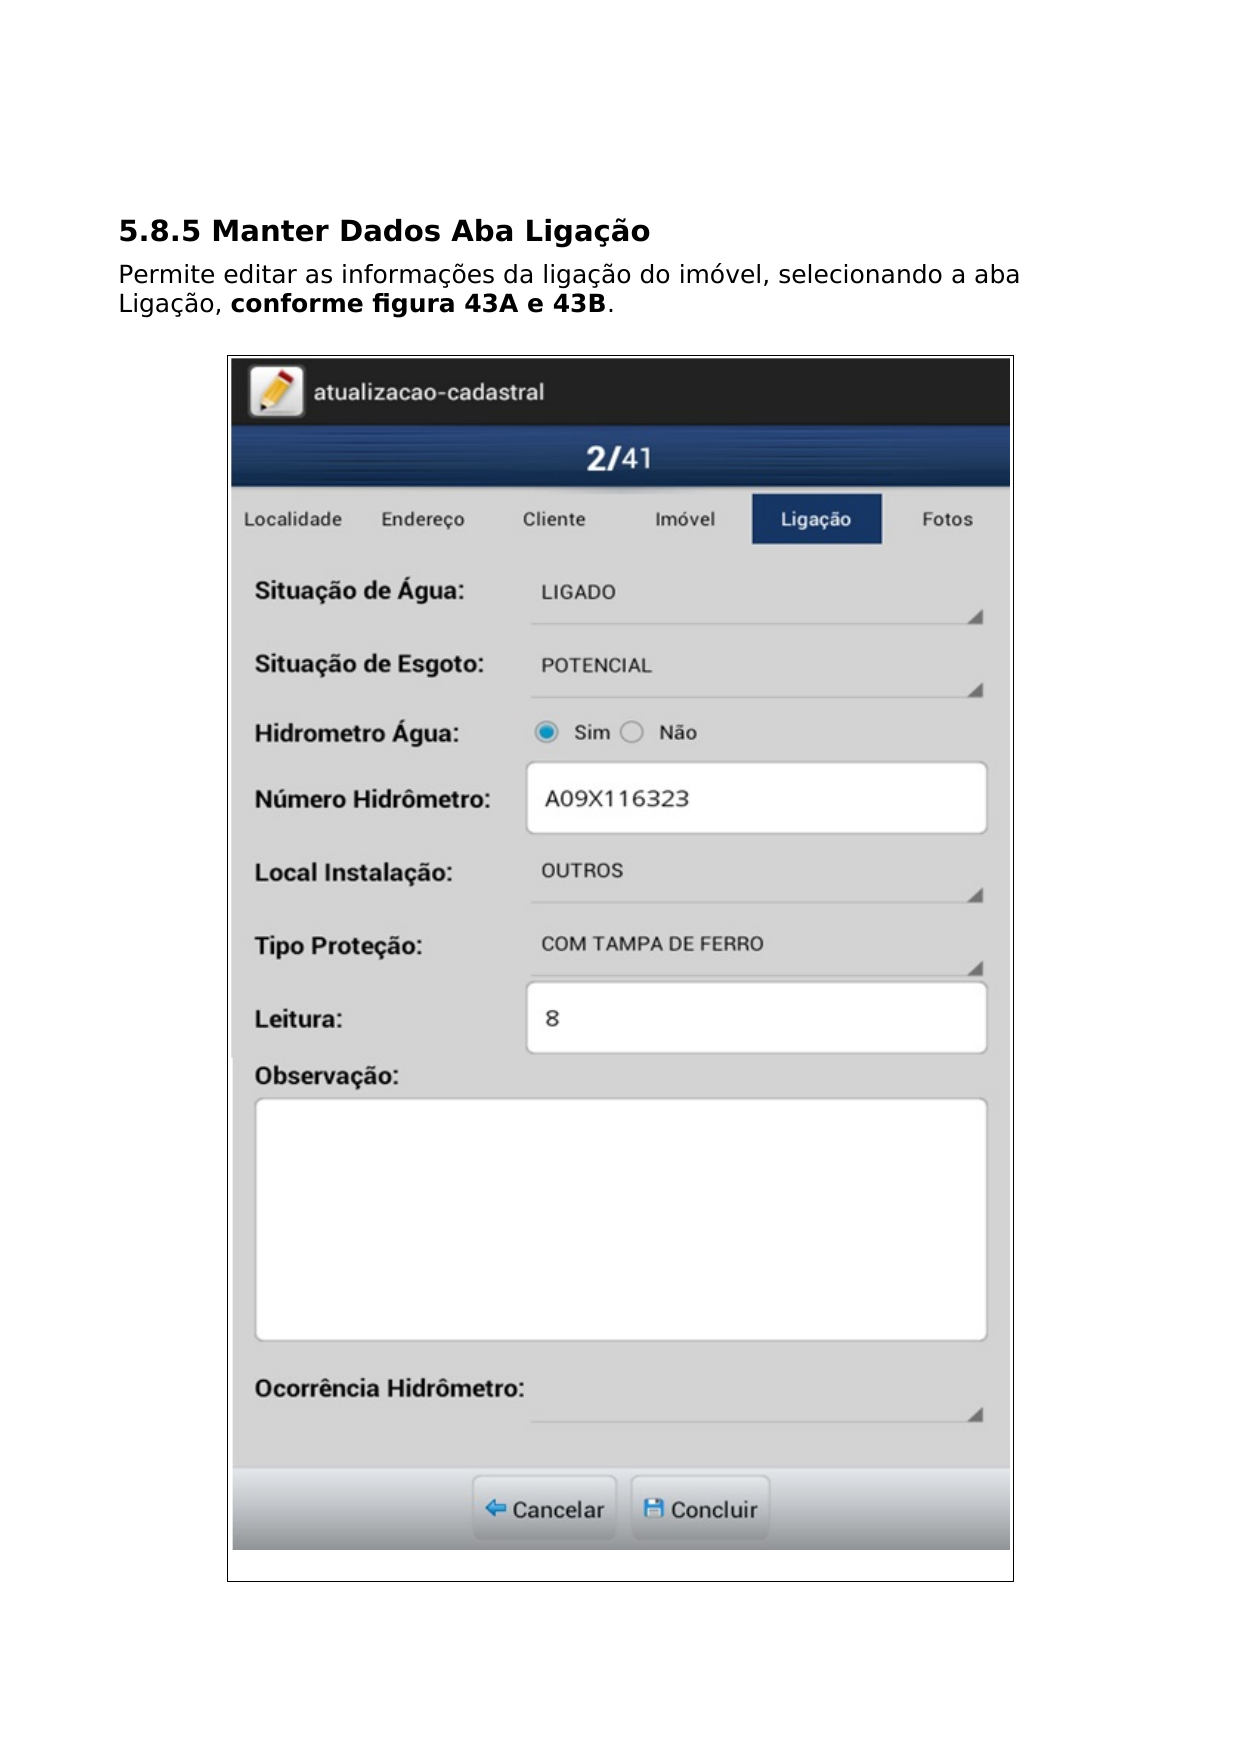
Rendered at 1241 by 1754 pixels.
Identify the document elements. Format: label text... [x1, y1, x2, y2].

picture [230, 357, 1010, 1550]
subtitle 5.8.5 Manter Dados Aba Ligação [118, 214, 1122, 248]
text Permite editar as informações da ligação do imóvel, selecionando a aba Ligação, conforme figura 43A e 43B. [118, 260, 1122, 319]
table_header [228, 356, 1013, 1581]
